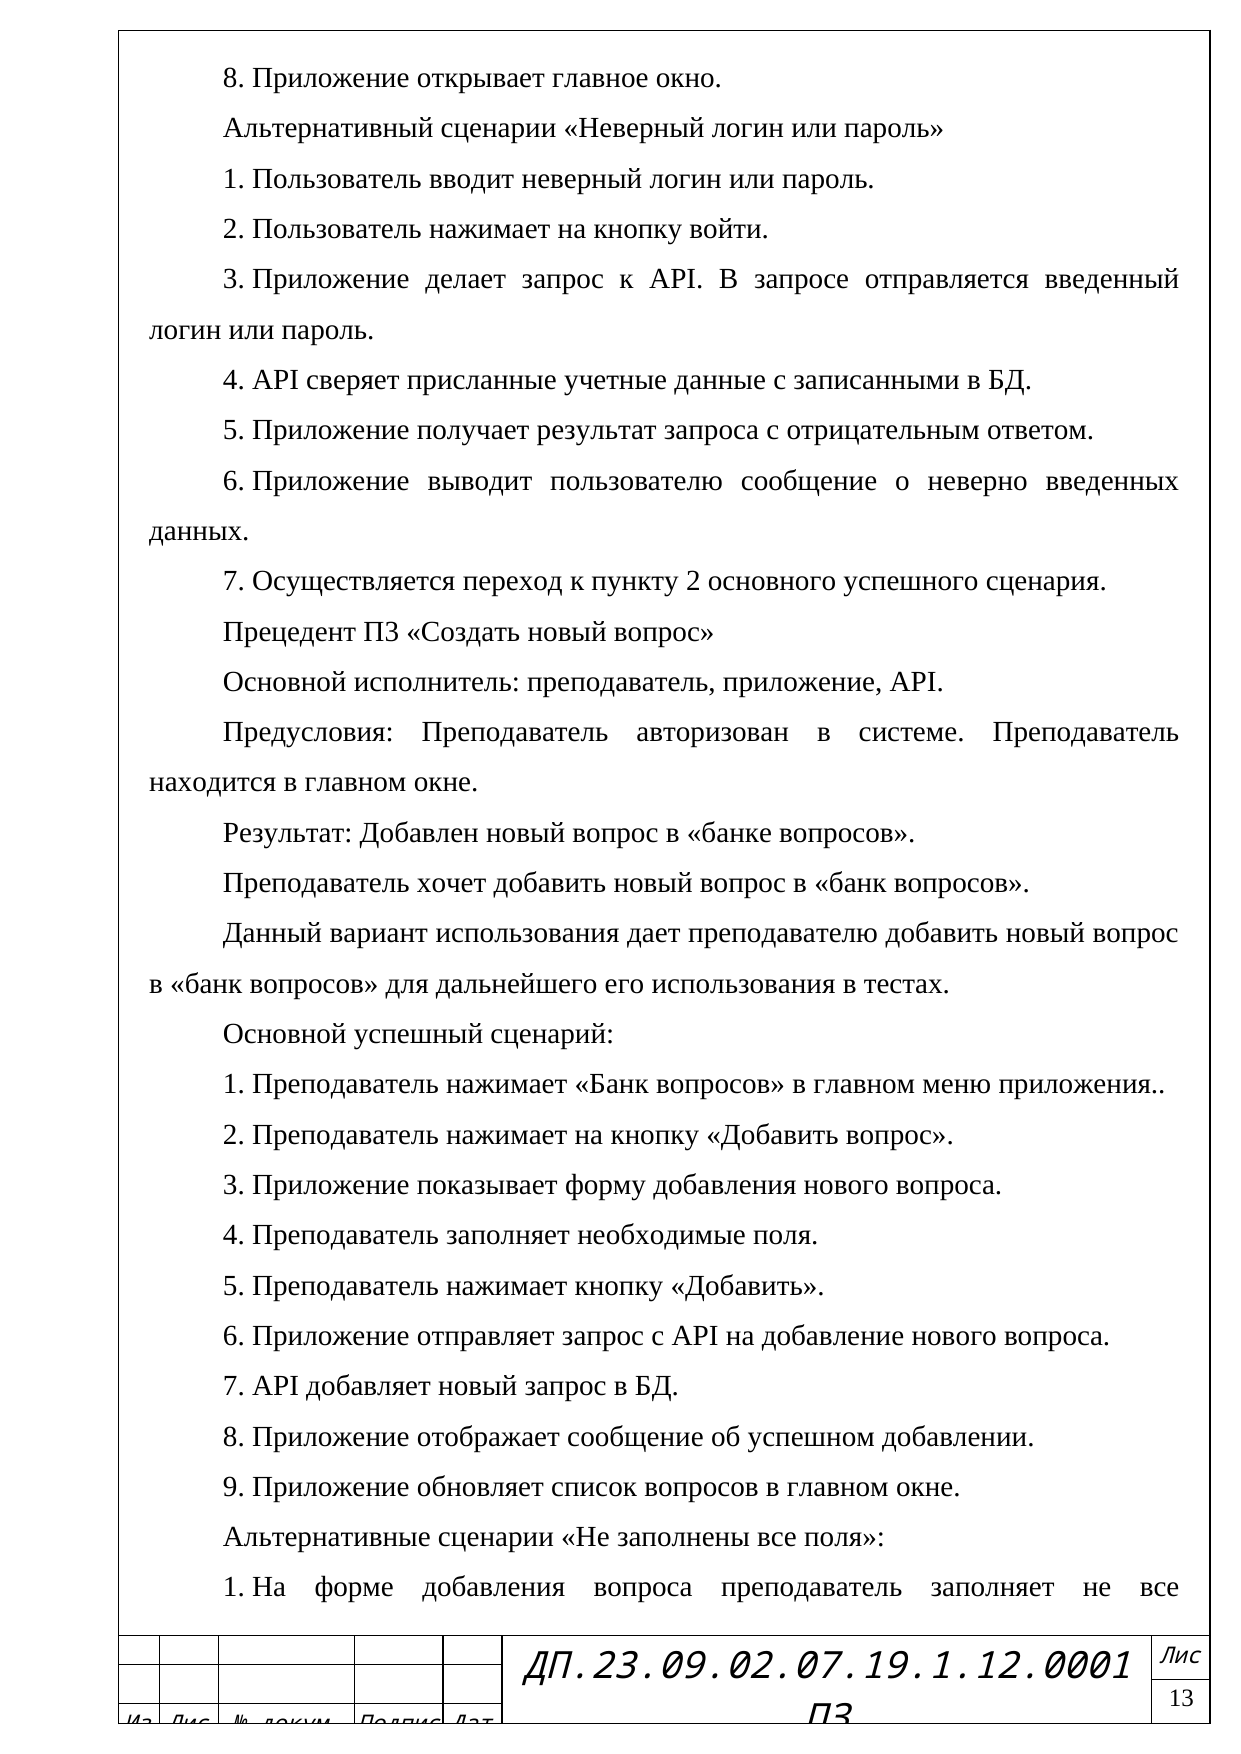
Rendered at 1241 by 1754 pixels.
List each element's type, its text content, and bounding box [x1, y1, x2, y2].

list Преподаватель нажимает на кнопку «Добавить вопрос». [149, 1117, 1180, 1150]
list API добавляет новый запрос в БД. [149, 1368, 1180, 1402]
list Приложение отображает сообщение об успешном добавлении. [149, 1419, 1180, 1452]
text Данный вариант использования дает преподавателю добавить новый вопрос в «банк вопросов» для дальнейшего его использования в тестах. [149, 916, 1180, 999]
list Преподаватель заполняет необходимые поля. [149, 1217, 1180, 1251]
list На форме добавления вопроса преподаватель заполняет не все [149, 1569, 1180, 1603]
text Альтернативные сценарии «Не заполнены все поля»: [149, 1519, 1180, 1553]
list Приложение обновляет список вопросов в главном окне. [149, 1469, 1180, 1502]
text Преподаватель хочет добавить новый вопрос в «банк вопросов». [149, 865, 1180, 899]
list API сверяет присланные учетные данные с записанными в БД. [149, 362, 1180, 396]
list Приложение делает запрос к API. В запросе отправляется введенный логин или пароль. [149, 261, 1180, 345]
text Основной успешный сценарий: [149, 1016, 1180, 1050]
list Пользователь вводит неверный логин или пароль. [149, 161, 1180, 194]
text Результат: Добавлен новый вопрос в «банке вопросов». [149, 815, 1180, 848]
list Приложение открывает главное окно. [149, 60, 1180, 94]
list Преподаватель нажимает «Банк вопросов» в главном меню приложения.. [149, 1066, 1180, 1100]
text Основной исполнитель: преподаватель, приложение, API. [149, 664, 1180, 697]
text Предусловия: Преподаватель авторизован в системе. Преподаватель находится в главном окне. [149, 714, 1180, 798]
list Приложение отправляет запрос с API на добавление нового вопроса. [149, 1318, 1180, 1352]
text Прецедент П3 «Создать новый вопрос» [149, 614, 1180, 647]
list Приложение показывает форму добавления нового вопроса. [149, 1167, 1180, 1201]
list Приложение получает результат запроса с отрицательным ответом. [149, 412, 1180, 446]
list Осуществляется переход к пункту 2 основного успешного сценария. [149, 563, 1180, 597]
list Пользователь нажимает на кнопку войти. [149, 211, 1180, 245]
list Преподаватель нажимает кнопку «Добавить». [149, 1268, 1180, 1301]
list Приложение выводит пользователю сообщение о неверно введенных данных. [149, 463, 1180, 547]
text Альтернативный сценарии «Неверный логин или пароль» [149, 111, 1180, 144]
